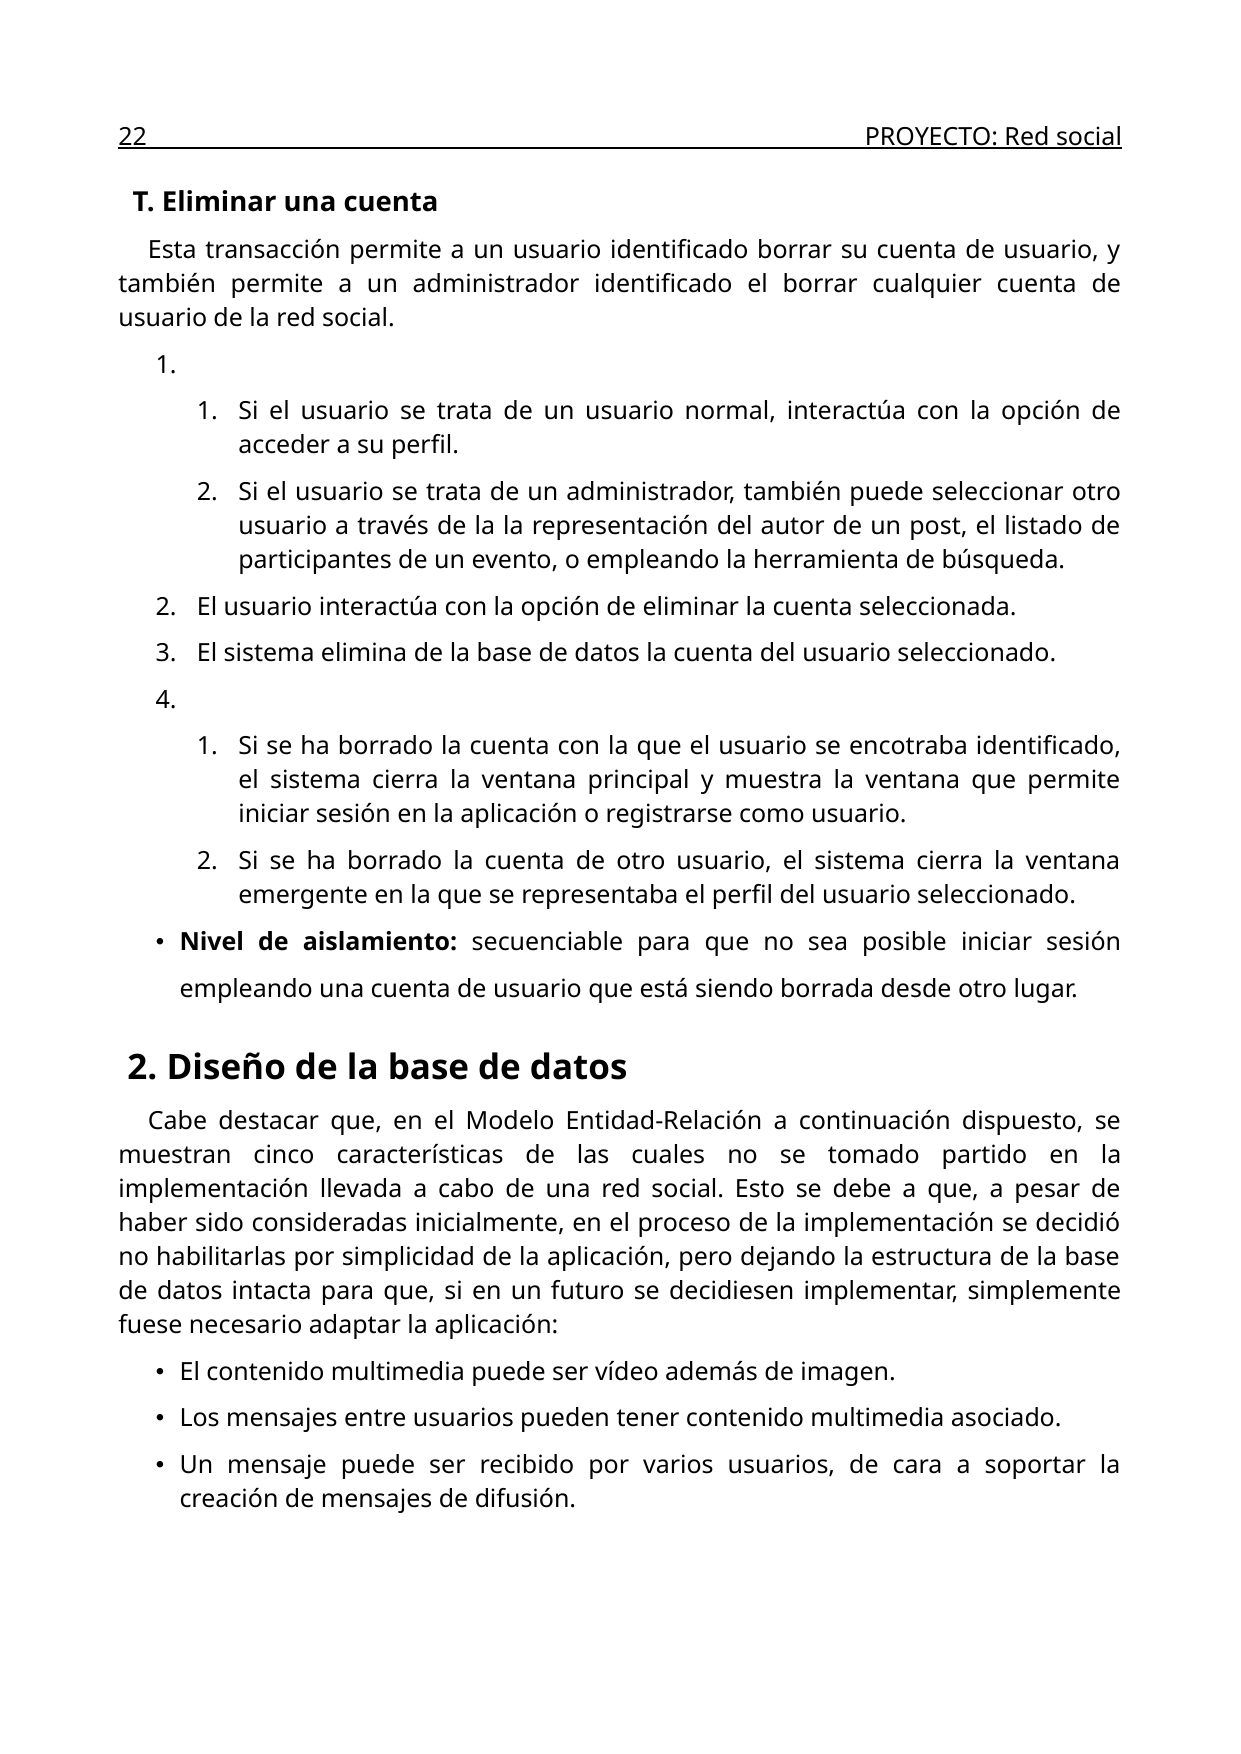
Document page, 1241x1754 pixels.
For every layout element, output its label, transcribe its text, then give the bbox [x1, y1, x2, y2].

list Un mensaje puede ser recibido por varios usuarios, de cara a soportar la creación de mensajes de difusión. [156, 1446, 1122, 1514]
text Cabe destacar que, en el Modelo Entidad-Relación a continuación dispuesto, se muestran cinco características de las cuales no se tomado partido en la implementación llevada a cabo de una red social. Esto se debe a que, a pesar de haber sido consideradas inicialmente, en el proceso de la implementación se decidió no habilitarlas por simplicidad de la aplicación, pero dejando la estructura de la base de datos intacta para que, si en un futuro se decidiesen implementar, simplemente fuese necesario adaptar la aplicación: [118, 1102, 1122, 1341]
list Los mensajes entre usuarios pueden tener contenido multimedia asociado. [156, 1400, 1122, 1434]
list El sistema elimina de la base de datos la cuenta del usuario seleccionado. [155, 635, 1122, 669]
subtitle Diseño de la base de datos [118, 1042, 1122, 1090]
list Si el usuario se trata de un usuario normal, interactúa con la opción de acceder a su perfil. [197, 393, 1122, 461]
text Esta transacción permite a un usuario identificado borrar su cuenta de usuario, y también permite a un administrador identificado el borrar cualquier cuenta de usuario de la red social. [118, 232, 1122, 334]
list El contenido multimedia puede ser vídeo además de imagen. [156, 1353, 1122, 1387]
subtitle T. Eliminar una cuenta [118, 182, 1122, 219]
list Si el usuario se trata de un administrador, también puede seleccionar otro usuario a través de la la representación del autor de un post, el listado de participantes de un evento, o empleando la herramienta de búsqueda. [197, 473, 1122, 576]
list Nivel de aislamiento: secuenciable para que no sea posible iniciar sesión empleando una cuenta de usuario que está siendo borrada desde otro lugar. [156, 923, 1122, 1004]
list Si se ha borrado la cuenta con la que el usuario se encotraba identificado, el sistema cierra la ventana principal y muestra la ventana que permite iniciar sesión en la aplicación o registrarse como usuario. [197, 728, 1122, 830]
list Si se ha borrado la cuenta de otro usuario, el sistema cierra la ventana emergente en la que se representaba el perfil del usuario seleccionado. [197, 843, 1122, 911]
list El usuario interactúa con la opción de eliminar la cuenta seleccionada. [155, 588, 1122, 622]
